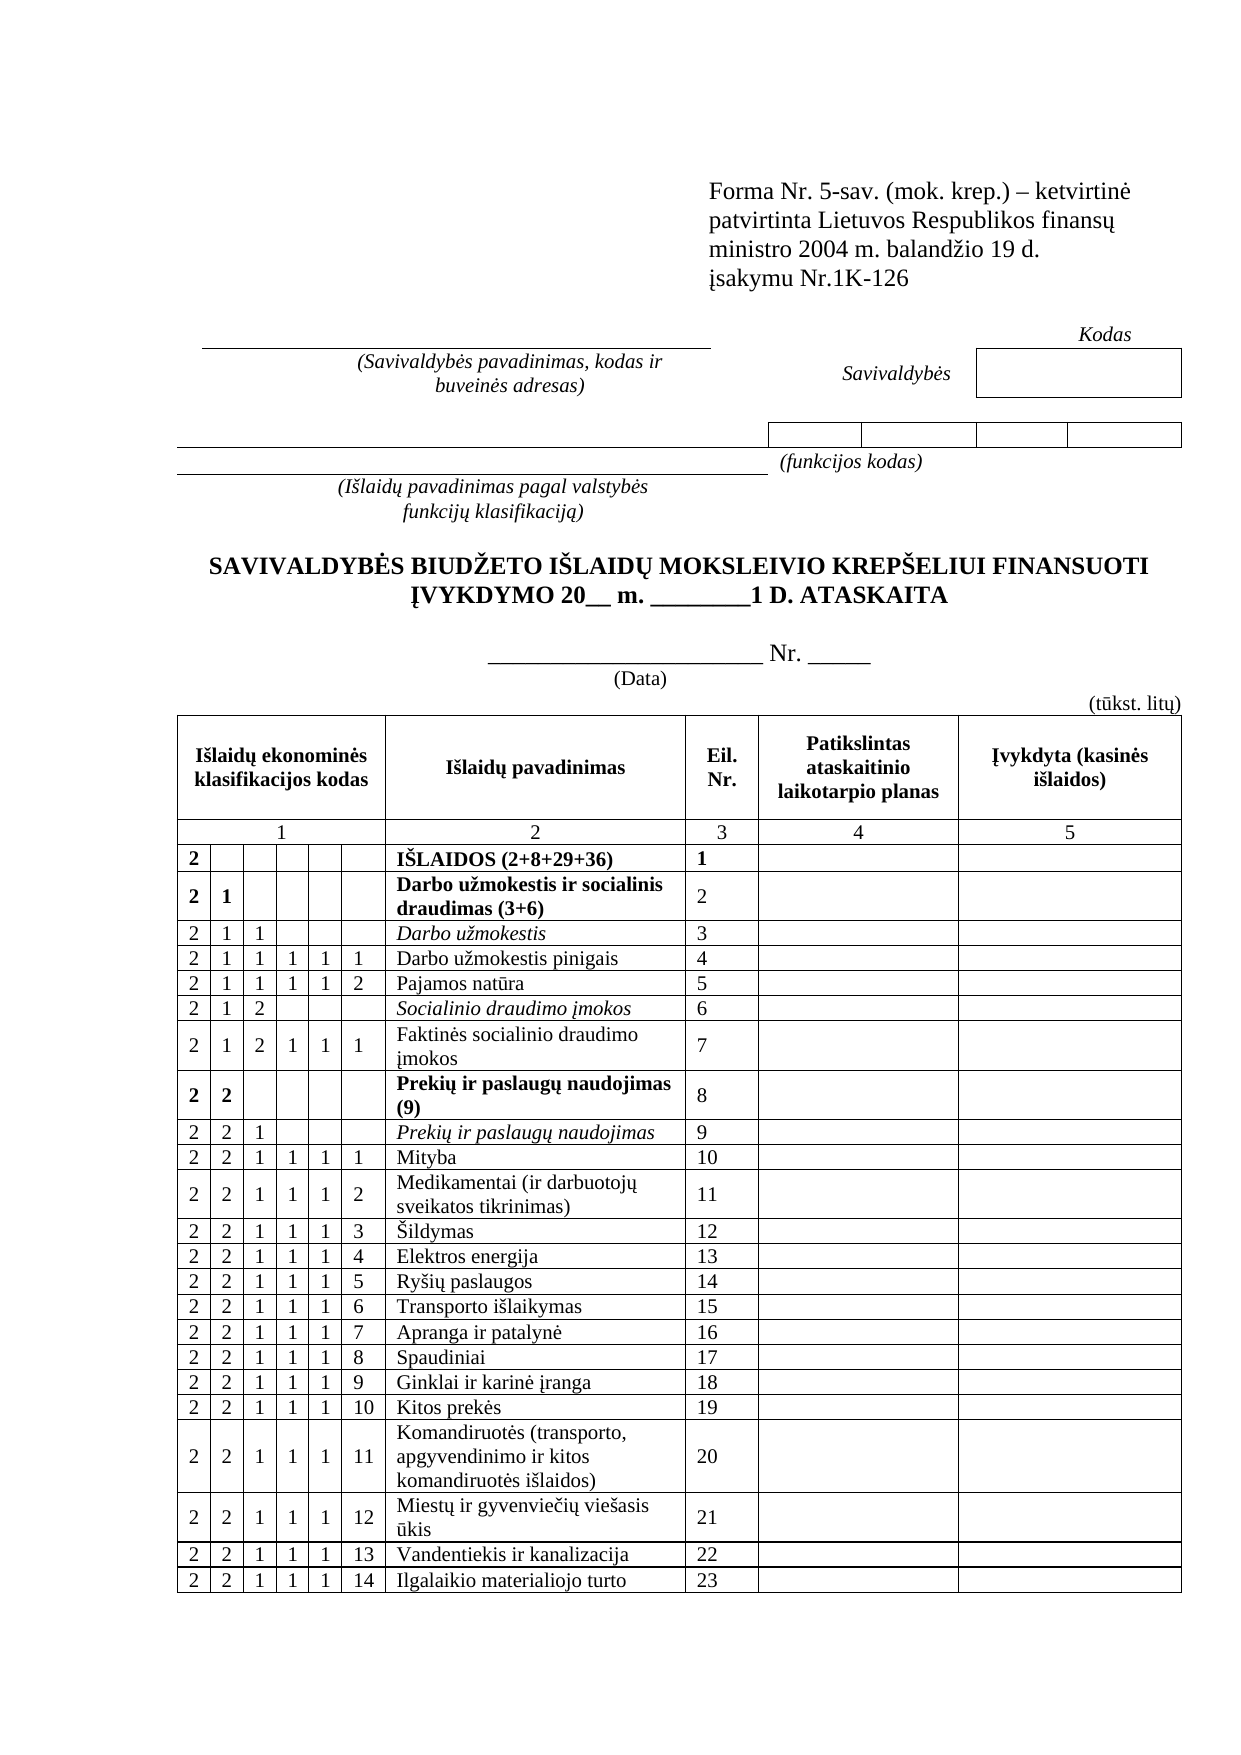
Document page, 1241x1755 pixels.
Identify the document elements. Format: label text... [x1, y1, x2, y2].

table_cell [959, 1219, 1071, 1243]
table_cell [1071, 1120, 1181, 1144]
table_cell 2 [178, 1420, 210, 1492]
table_cell [976, 398, 1067, 422]
table_cell 1 [309, 1345, 341, 1369]
table_cell Kitos prekės [386, 1395, 685, 1419]
table_cell [1071, 1568, 1181, 1592]
table_cell [277, 996, 308, 1020]
table_cell 5 [686, 971, 758, 995]
table_cell 1 [244, 1370, 276, 1394]
table_cell 2 [342, 1170, 385, 1218]
table_cell 1 [244, 1395, 276, 1419]
table_cell 2 [178, 921, 210, 945]
table_cell 1 [686, 845, 758, 871]
table_cell [177, 348, 202, 397]
table_header [311, 320, 711, 347]
table_cell [309, 921, 341, 945]
table_cell [759, 1244, 875, 1268]
table_cell 4 [759, 820, 958, 844]
table_cell [959, 971, 1071, 995]
table_cell 23 [686, 1568, 758, 1592]
table_cell 1 [277, 1345, 308, 1369]
table_cell (Savivaldybės pavadinimas, kodas ir buveinės adresas) [311, 349, 711, 397]
table_cell 19 [686, 1395, 758, 1419]
table_cell [1071, 1345, 1181, 1369]
table_cell 8 [686, 1071, 758, 1119]
table_cell 6 [342, 1295, 385, 1318]
table_cell Komandiruotės (transporto, apgyvendinimo ir kitos komandiruotės išlaidos) [386, 1420, 685, 1492]
table_cell Transporto išlaikymas [386, 1295, 685, 1318]
table_cell 1 [309, 1145, 341, 1169]
table_cell [959, 1320, 1071, 1344]
table_cell 2 [211, 1170, 243, 1218]
text patvirtinta Lietuvos Respublikos finansų [177, 205, 1181, 234]
table_cell [1071, 1493, 1181, 1541]
table_cell 1 [309, 1170, 341, 1218]
table_cell 1 [277, 1370, 308, 1394]
table_cell Ginklai ir karinė įranga [386, 1370, 685, 1394]
table_cell [875, 1170, 958, 1218]
table_cell 20 [686, 1420, 758, 1492]
table_header [177, 320, 202, 347]
table_cell [759, 946, 875, 970]
table_cell Miestų ir gyvenviečių viešasis ūkis [386, 1493, 685, 1541]
table_cell 1 [277, 1244, 308, 1268]
table_cell [759, 1269, 875, 1293]
table_cell 2 [211, 1145, 243, 1169]
table_header Išlaidų ekonominės klasifikacijos kodas [178, 716, 385, 819]
table_cell 5 [342, 1269, 385, 1293]
table_cell [711, 422, 768, 447]
table_cell [959, 1568, 1071, 1592]
table_cell [959, 1170, 1071, 1218]
table_cell [711, 348, 768, 397]
table_cell [875, 946, 958, 970]
table_cell [309, 1120, 341, 1144]
table_cell Darbo užmokestis pinigais [386, 946, 685, 970]
table_cell [875, 1120, 958, 1144]
table_header [861, 320, 976, 347]
table_cell 1 [309, 1420, 341, 1492]
table_header [768, 320, 861, 347]
table_cell [959, 921, 1071, 945]
table_cell [759, 1395, 875, 1419]
table_cell [1071, 1370, 1181, 1394]
table_cell [959, 1370, 1071, 1394]
table_cell 1 [277, 1295, 308, 1318]
table_cell 2 [178, 1269, 210, 1293]
table_cell [875, 845, 958, 871]
table_cell 8 [342, 1345, 385, 1369]
table_cell 1 [309, 1320, 341, 1344]
table_cell [1071, 1543, 1181, 1566]
table_cell 1 [309, 1568, 341, 1592]
table_cell 2 [211, 1219, 243, 1243]
table_cell [1068, 423, 1181, 447]
table_cell 18 [686, 1370, 758, 1394]
table_cell 2 [178, 845, 210, 871]
table_cell [875, 921, 958, 945]
table_cell 1 [244, 1568, 276, 1592]
table_cell [1071, 1071, 1181, 1119]
table_cell [875, 1568, 958, 1592]
table_cell [677, 475, 768, 523]
table_cell 3 [686, 820, 758, 844]
table_cell 2 [178, 1295, 210, 1318]
table_cell [1071, 1295, 1181, 1318]
table_cell [959, 946, 1071, 970]
table_cell 14 [342, 1568, 385, 1592]
text ministro 2004 m. balandžio 19 d. [177, 234, 1181, 263]
table_cell 1 [342, 1145, 385, 1169]
table_cell [759, 1120, 875, 1144]
table_cell [277, 1120, 308, 1144]
table_cell 1 [244, 971, 276, 995]
table_header Kodas [1067, 320, 1181, 347]
table_cell Elektros energija [386, 1244, 685, 1268]
table_header Išlaidų pavadinimas [386, 716, 685, 819]
table_cell [1067, 398, 1181, 422]
table_cell [759, 1543, 875, 1566]
table_cell [309, 872, 341, 920]
table_cell [277, 921, 308, 945]
table_cell [256, 475, 284, 523]
table_cell [309, 996, 341, 1020]
table_cell 1 [277, 1021, 308, 1069]
table_cell [875, 1145, 958, 1169]
table_cell [1071, 1269, 1181, 1293]
table_cell 1 [342, 946, 385, 970]
table_cell [768, 397, 861, 422]
table_cell [861, 397, 976, 422]
table_cell [875, 1420, 958, 1492]
table_cell [342, 1071, 385, 1119]
table_cell 5 [959, 820, 1181, 844]
table_cell 1 [309, 1370, 341, 1394]
table_cell Darbo užmokestis ir socialinis draudimas (3+6) [386, 872, 685, 920]
table_cell 2 [211, 1071, 243, 1119]
table_cell 22 [686, 1543, 758, 1566]
table_cell 2 [211, 1320, 243, 1344]
table_cell 1 [277, 971, 308, 995]
table_cell 1 [211, 921, 243, 945]
table_cell 11 [342, 1420, 385, 1492]
table_cell 2 [211, 1295, 243, 1318]
table_cell [959, 996, 1071, 1020]
table_cell [875, 1295, 958, 1318]
table_cell [959, 1420, 1071, 1492]
table_cell 1 [277, 1395, 308, 1419]
table_cell [244, 845, 276, 871]
table_cell 3 [686, 921, 758, 945]
table_cell [177, 422, 711, 447]
table_cell [309, 1071, 341, 1119]
table_cell 1 [277, 1420, 308, 1492]
table_cell [177, 448, 711, 473]
table_cell Vandentiekis ir kanalizacija [386, 1543, 685, 1566]
table_cell [959, 1071, 1071, 1119]
table_cell [875, 1320, 958, 1344]
table_cell 1 [309, 1295, 341, 1318]
table_header [202, 320, 229, 347]
table_cell [759, 1568, 875, 1592]
table_cell [759, 1170, 875, 1218]
table_cell [759, 1320, 875, 1344]
text Forma Nr. 5-sav. (mok. krep.) – ketvirtinė [177, 176, 1181, 205]
table_cell [277, 845, 308, 871]
table_cell [759, 1021, 875, 1069]
table_cell [875, 1370, 958, 1394]
table_cell Pajamos natūra [386, 971, 685, 995]
table_cell [759, 996, 875, 1020]
table_cell [1071, 946, 1181, 970]
table_cell 1 [211, 1021, 243, 1069]
table_cell [244, 872, 276, 920]
table_cell [711, 397, 768, 422]
table_cell 1 [277, 946, 308, 970]
table_cell 2 [211, 1420, 243, 1492]
table_cell [875, 872, 958, 920]
table_cell [759, 1071, 875, 1119]
table_cell [342, 921, 385, 945]
table_cell 2 [211, 1120, 243, 1144]
table_cell [875, 1219, 958, 1243]
table_cell 1 [277, 1145, 308, 1169]
table_cell 2 [211, 1269, 243, 1293]
table_cell [309, 845, 341, 871]
table_cell 2 [178, 1219, 210, 1243]
table_cell [284, 349, 311, 397]
table_cell 4 [342, 1244, 385, 1268]
table_cell 2 [178, 1170, 210, 1218]
table_cell [1071, 872, 1181, 920]
table_cell 11 [686, 1170, 758, 1218]
table_cell 1 [244, 1269, 276, 1293]
table_cell 1 [244, 1320, 276, 1344]
table_cell 1 [309, 1244, 341, 1268]
table_cell 1 [244, 1295, 276, 1318]
table_cell [284, 475, 311, 523]
table_cell [342, 1120, 385, 1144]
table_cell 2 [178, 1345, 210, 1369]
table_cell 1 [244, 946, 276, 970]
table_cell [875, 996, 958, 1020]
table_cell 10 [686, 1145, 758, 1169]
table_cell Apranga ir patalynė [386, 1320, 685, 1344]
table_header [284, 320, 311, 347]
table_cell [211, 845, 243, 871]
table_cell 17 [686, 1345, 758, 1369]
table_header Eil. Nr. [686, 716, 758, 819]
table_cell 1 [178, 820, 385, 844]
table_cell 2 [211, 1395, 243, 1419]
table_cell [342, 872, 385, 920]
table_cell [1071, 1395, 1181, 1419]
table_cell Prekių ir paslaugų naudojimas (9) [386, 1071, 685, 1119]
table_cell 1 [211, 946, 243, 970]
table_cell 1 [244, 1170, 276, 1218]
table_cell 16 [686, 1320, 758, 1344]
table_cell 1 [244, 1345, 276, 1369]
table_cell [875, 971, 958, 995]
table_cell 2 [178, 1244, 210, 1268]
table_cell [759, 1420, 875, 1492]
text įsakymu Nr.1K-126 [177, 263, 1181, 291]
table_cell 4 [686, 946, 758, 970]
table_cell 2 [178, 1120, 210, 1144]
table_cell [875, 1244, 958, 1268]
table_cell 13 [342, 1543, 385, 1566]
table_cell Prekių ir paslaugų naudojimas [386, 1120, 685, 1144]
table_cell Faktinės socialinio draudimo įmokos [386, 1021, 685, 1069]
table_cell [959, 1145, 1071, 1169]
table_cell 2 [211, 1568, 243, 1592]
table_header [976, 320, 1067, 347]
table_cell 1 [277, 1170, 308, 1218]
table_cell 7 [342, 1320, 385, 1344]
table_cell [1071, 1320, 1181, 1344]
table_cell 2 [178, 1370, 210, 1394]
table_cell [759, 1493, 875, 1541]
text (Data) [177, 666, 1181, 690]
table_cell Šildymas [386, 1219, 685, 1243]
table_cell [759, 1145, 875, 1169]
table_cell IŠLAIDOS (2+8+29+36) [386, 845, 685, 871]
table_cell 1 [211, 872, 243, 920]
table_cell 2 [386, 820, 685, 844]
table_cell Spaudiniai [386, 1345, 685, 1369]
table_cell 6 [686, 996, 758, 1020]
table_cell [959, 1269, 1071, 1293]
table_cell 21 [686, 1493, 758, 1541]
table_cell 1 [277, 1269, 308, 1293]
table_cell [959, 872, 1071, 920]
table_cell 1 [244, 1145, 276, 1169]
table_cell 2 [211, 1244, 243, 1268]
table_cell 1 [309, 1021, 341, 1069]
table_cell [759, 845, 875, 871]
table_cell 1 [277, 1568, 308, 1592]
table_cell 1 [277, 1320, 308, 1344]
table_cell [875, 1071, 958, 1119]
table_cell 10 [342, 1395, 385, 1419]
table_cell (Išlaidų pavadinimas pagal valstybės funkcijų klasifikaciją) [311, 475, 677, 523]
table_cell 1 [211, 971, 243, 995]
text ______________________ Nr. _____ [177, 638, 1181, 666]
table_cell 1 [309, 1219, 341, 1243]
table_cell [1036, 474, 1181, 523]
table_cell 1 [309, 1543, 341, 1566]
table_cell (funkcijos kodas) [768, 448, 1181, 473]
table_cell [759, 921, 875, 945]
table_cell Ryšių paslaugos [386, 1269, 685, 1293]
table_cell Mityba [386, 1145, 685, 1169]
table_cell 2 [178, 1320, 210, 1344]
table_cell 2 [178, 996, 210, 1020]
table_cell [177, 397, 711, 422]
table_cell [875, 1021, 958, 1069]
table_cell 1 [244, 1420, 276, 1492]
table_cell 7 [686, 1021, 758, 1069]
table_cell [862, 423, 976, 447]
table_cell 1 [244, 921, 276, 945]
table_cell [759, 872, 875, 920]
table_cell [875, 1543, 958, 1566]
table_cell [277, 1071, 308, 1119]
table_cell [1071, 1219, 1181, 1243]
table_cell [1071, 1244, 1181, 1268]
table_cell [229, 349, 256, 397]
table_cell 12 [686, 1219, 758, 1243]
table_cell 2 [178, 971, 210, 995]
table_cell [1071, 1420, 1181, 1492]
table_cell [959, 845, 1071, 871]
table_cell [342, 996, 385, 1020]
table_header Patikslintas ataskaitinio laikotarpio planas [759, 716, 958, 819]
table_cell 2 [178, 1493, 210, 1541]
table_cell [1071, 1021, 1181, 1069]
table_cell [875, 1269, 958, 1293]
table_cell 1 [277, 1543, 308, 1566]
table_cell [959, 1244, 1071, 1268]
table_cell 2 [211, 1493, 243, 1541]
table_cell Ilgalaikio materialiojo turto [386, 1568, 685, 1592]
table_cell [1071, 971, 1181, 995]
table_cell [959, 1120, 1071, 1144]
table_cell [244, 1071, 276, 1119]
table_header [256, 320, 284, 347]
table_cell 1 [277, 1219, 308, 1243]
table_cell [875, 1395, 958, 1419]
table_cell 1 [277, 1493, 308, 1541]
table_cell [759, 1345, 875, 1369]
table_cell 1 [244, 1244, 276, 1268]
text (tūkst. litų) [177, 690, 1181, 714]
table_cell [202, 349, 229, 397]
table_cell 1 [244, 1120, 276, 1144]
table_cell 9 [342, 1370, 385, 1394]
table_cell 2 [178, 1568, 210, 1592]
table_cell [768, 348, 831, 397]
table_cell [1071, 1145, 1181, 1169]
table_cell 1 [244, 1219, 276, 1243]
table_cell 1 [211, 996, 243, 1020]
table_cell 2 [178, 1395, 210, 1419]
table_cell 1 [309, 1269, 341, 1293]
table_cell 15 [686, 1295, 758, 1318]
table_cell 1 [342, 1021, 385, 1069]
table_cell [875, 1345, 958, 1369]
table_header [711, 320, 768, 347]
table_cell 2 [244, 996, 276, 1020]
table_cell [177, 475, 202, 523]
table_cell [711, 448, 768, 473]
table_cell [342, 845, 385, 871]
table_cell 1 [309, 971, 341, 995]
table_cell [759, 971, 875, 995]
table_cell [277, 872, 308, 920]
table_header [229, 320, 256, 347]
table_cell [768, 474, 1036, 523]
table_cell 1 [309, 1395, 341, 1419]
table_cell [959, 1543, 1071, 1566]
table_cell [759, 1295, 875, 1318]
table_cell [977, 349, 1181, 397]
table_cell [759, 1219, 875, 1243]
table_cell 2 [211, 1543, 243, 1566]
table_cell 13 [686, 1244, 758, 1268]
table_cell 12 [342, 1493, 385, 1541]
table_cell 2 [686, 872, 758, 920]
table_cell Medikamentai (ir darbuotojų sveikatos tikrinimas) [386, 1170, 685, 1218]
table_cell 2 [178, 946, 210, 970]
table_cell [977, 423, 1067, 447]
table_cell [1071, 1170, 1181, 1218]
table_cell [875, 1493, 958, 1541]
table_cell Savivaldybės [831, 348, 976, 397]
table_cell 1 [309, 946, 341, 970]
table_cell [229, 475, 256, 523]
table_cell 2 [178, 1145, 210, 1169]
table_cell 3 [342, 1219, 385, 1243]
table_cell 9 [686, 1120, 758, 1144]
table_cell 14 [686, 1269, 758, 1293]
table_cell Darbo užmokestis [386, 921, 685, 945]
table_cell [959, 1295, 1071, 1318]
table_header Įvykdyta (kasinės išlaidos) [959, 716, 1181, 819]
table_cell 2 [244, 1021, 276, 1069]
table_cell [959, 1493, 1071, 1541]
text SAVIVALDYBĖS BIUDŽETO IŠLAIDŲ MOKSLEIVIO KREPŠELIUI FINANSUOTI ĮVYKDYMO 20__ m. ________1 D. ATASKAITA [177, 551, 1181, 609]
table_cell 2 [178, 1021, 210, 1069]
table_cell [202, 475, 229, 523]
table_cell 2 [211, 1345, 243, 1369]
table_cell [769, 423, 861, 447]
table_cell 2 [178, 872, 210, 920]
table_cell [256, 349, 284, 397]
table_cell [959, 1021, 1071, 1069]
table_cell 1 [244, 1543, 276, 1566]
table_cell [959, 1345, 1071, 1369]
table_cell 2 [211, 1370, 243, 1394]
table_cell 2 [342, 971, 385, 995]
table_cell 1 [244, 1493, 276, 1541]
table_cell [959, 1395, 1071, 1419]
table_cell [1071, 845, 1181, 871]
table_cell Socialinio draudimo įmokos [386, 996, 685, 1020]
table_cell 1 [309, 1493, 341, 1541]
table_cell [1071, 921, 1181, 945]
table_cell [1071, 996, 1181, 1020]
table_cell 2 [178, 1543, 210, 1566]
table_cell [759, 1370, 875, 1394]
table_cell 2 [178, 1071, 210, 1119]
